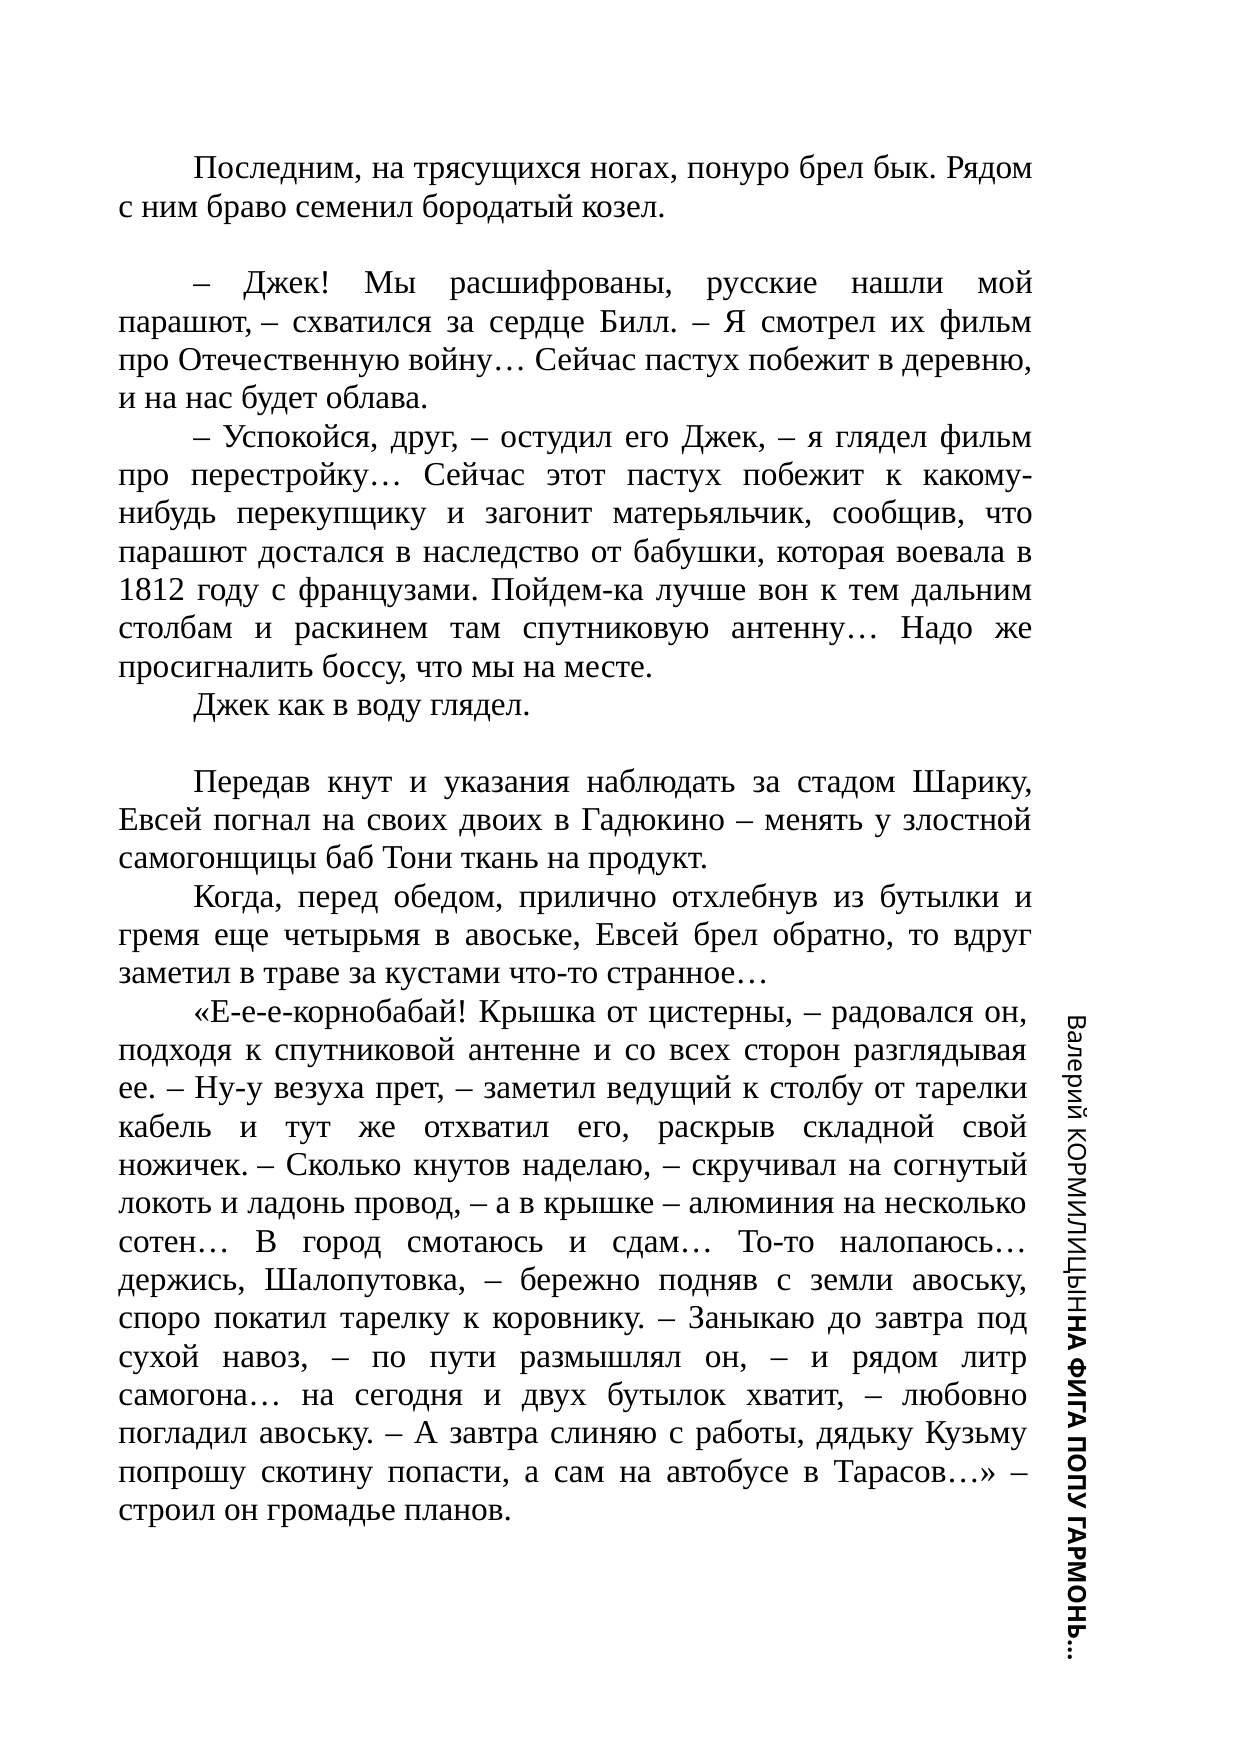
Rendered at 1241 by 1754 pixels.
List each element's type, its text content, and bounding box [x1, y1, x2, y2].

subtitle Когда, перед обедом, прилично отхлебнув из бутылки и гремя еще четырьмя в авоське, Евсей брел обратно, то вдруг заметил в траве за кустами что-то странное… [118, 876, 1033, 991]
subtitle Передав кнут и указания наблюдать за стадом Шарику, Евсей погнал на своих двоих в Гадюкино – менять у злостной самогонщицы баб Тони ткань на продукт. [118, 761, 1033, 876]
subtitle «Е-е-е-корнобабай! Крышка от цистерны, – радовался он, подходя к спутниковой антенне и со всех сторон разглядывая ее. – Ну-у везуха прет, – заметил ведущий к столбу от тарелки кабель и тут же отхватил его, раскрыв складной свой ножичек. – Сколько кнутов наделаю, – скручивал на согнутый локоть и ладонь провод, – а в крышке – алюминия на несколько сотен… В город смотаюсь и сдам… То-то налопаюсь… держись, Шалопутовка, – бережно подняв с земли авоську, споро покатил тарелку к коровнику. – Заныкаю до завтра под сухой навоз, – по пути размышлял он, – и рядом литр самогона… на сегодня и двух бутылок хватит, – любовно погладил авоську. – А завтра слиняю с работы, дядьку Кузьму попрошу скотину попасти, а сам на автобусе в Тарасов…» – строил он громадье планов. [118, 991, 1033, 1528]
subtitle Джек как в воду глядел. [118, 684, 1033, 723]
subtitle – Джек! Мы расшифрованы, русские нашли мой парашют, – схватился за сердце Билл. – Я смотрел их фильм про Отечественную войну… Сейчас пастух побежит в деревню, и на нас будет облава. [118, 263, 1033, 416]
subtitle Последним, на трясущихся ногах, понуро брел бык. Рядом с ним браво семенил бородатый козел. [118, 148, 1033, 224]
subtitle – Успокойся, друг, – остудил его Джек, – я глядел фильм про перестройку… Сейчас этот пастух побежит к какому-нибудь перекупщику и загонит матерьяльчик, сообщив, что парашют достался в наследство от бабушки, которая воевала в 1812 году с французами. Пойдем-ка лучше вон к тем дальним столбам и раскинем там спутниковую антенну… Надо же просигналить боссу, что мы на месте. [118, 416, 1033, 684]
